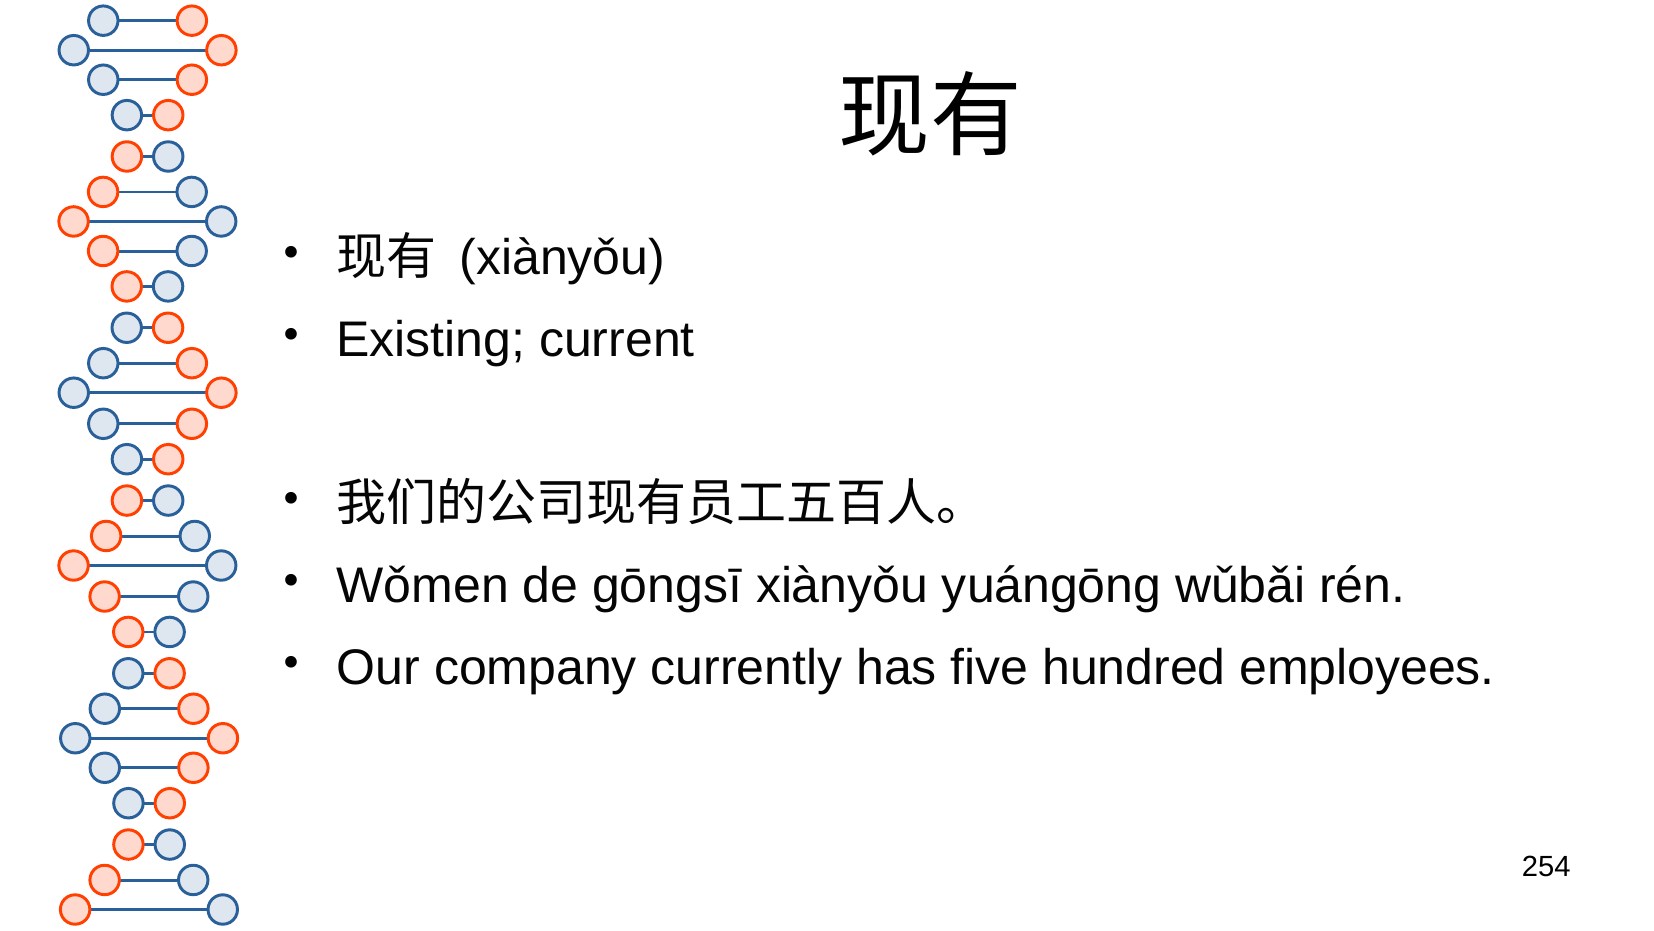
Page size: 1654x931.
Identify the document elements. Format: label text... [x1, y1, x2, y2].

list 现有 (xiànyǒu) Existing; current 我们的公司现有员工五百人。 Wǒmen de gōngsī xiànyǒu yuángōng wǔbǎi rén. Our company currently has five hundred employees. [265, 224, 1595, 764]
title 现有 [265, 35, 1595, 189]
